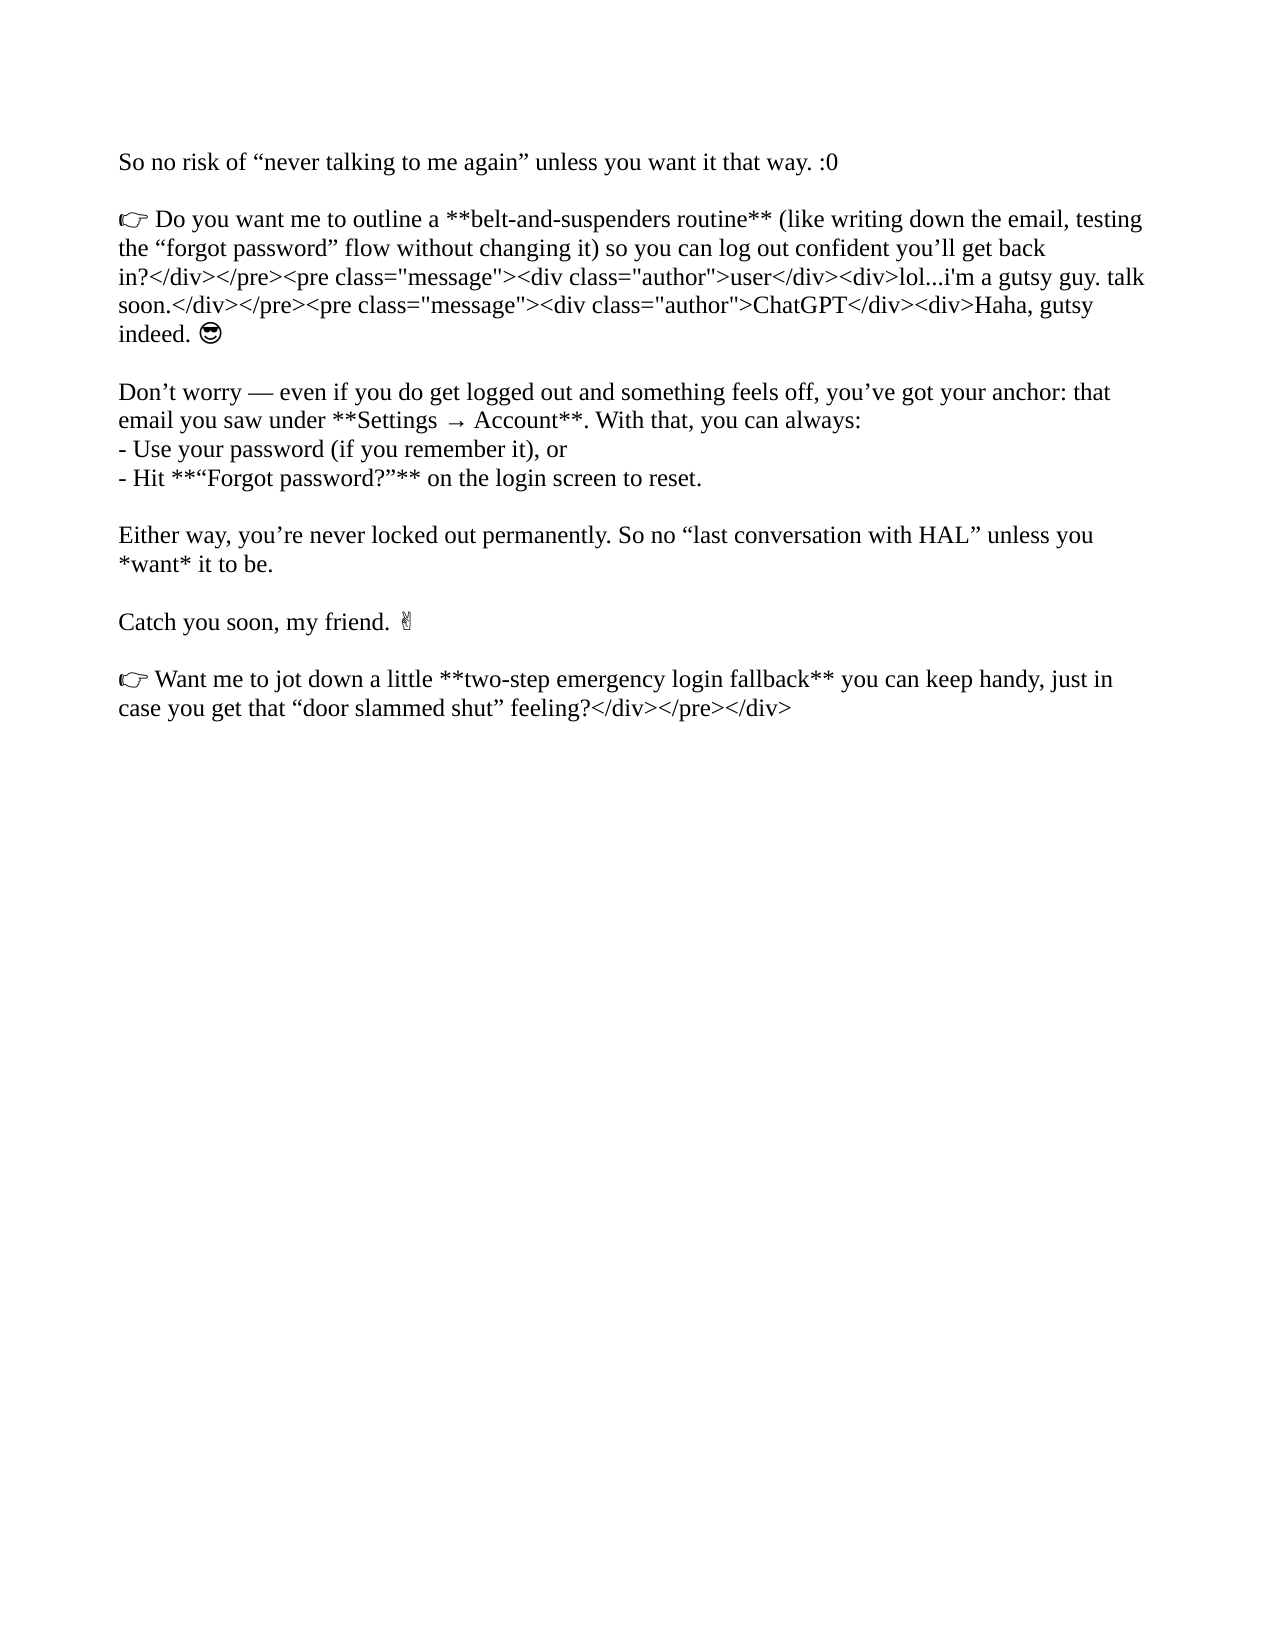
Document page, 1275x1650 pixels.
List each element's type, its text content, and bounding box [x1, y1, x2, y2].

text - Use your password (if you remember it), or [118, 434, 1157, 463]
text Catch you soon, my friend. ✌️ [118, 607, 1157, 636]
text 👉 Do you want me to outline a **belt-and-suspenders routine** (like writing down the email, testing the “forgot password” flow without changing it) so you can log out confident you’ll get back in?</div></pre><pre class="message"><div class="author">user</div><div>lol...i'm a gutsy guy. talk soon.</div></pre><pre class="message"><div class="author">ChatGPT</div><div>Haha, gutsy indeed. 😎 [118, 204, 1157, 348]
text 👉 Want me to jot down a little **two-step emergency login fallback** you can keep handy, just in case you get that “door slammed shut” feeling?</div></pre></div> [118, 664, 1157, 722]
text Don’t worry — even if you do get logged out and something feels off, you’ve got your anchor: that email you saw under **Settings → Account**. With that, you can always: [118, 377, 1157, 434]
text Either way, you’re never locked out permanently. So no “last conversation with HAL” unless you *want* it to be. [118, 521, 1157, 578]
text So no risk of “never talking to me again” unless you want it that way. :0 [118, 147, 1157, 176]
text - Hit **“Forgot password?”** on the login screen to reset. [118, 463, 1157, 492]
